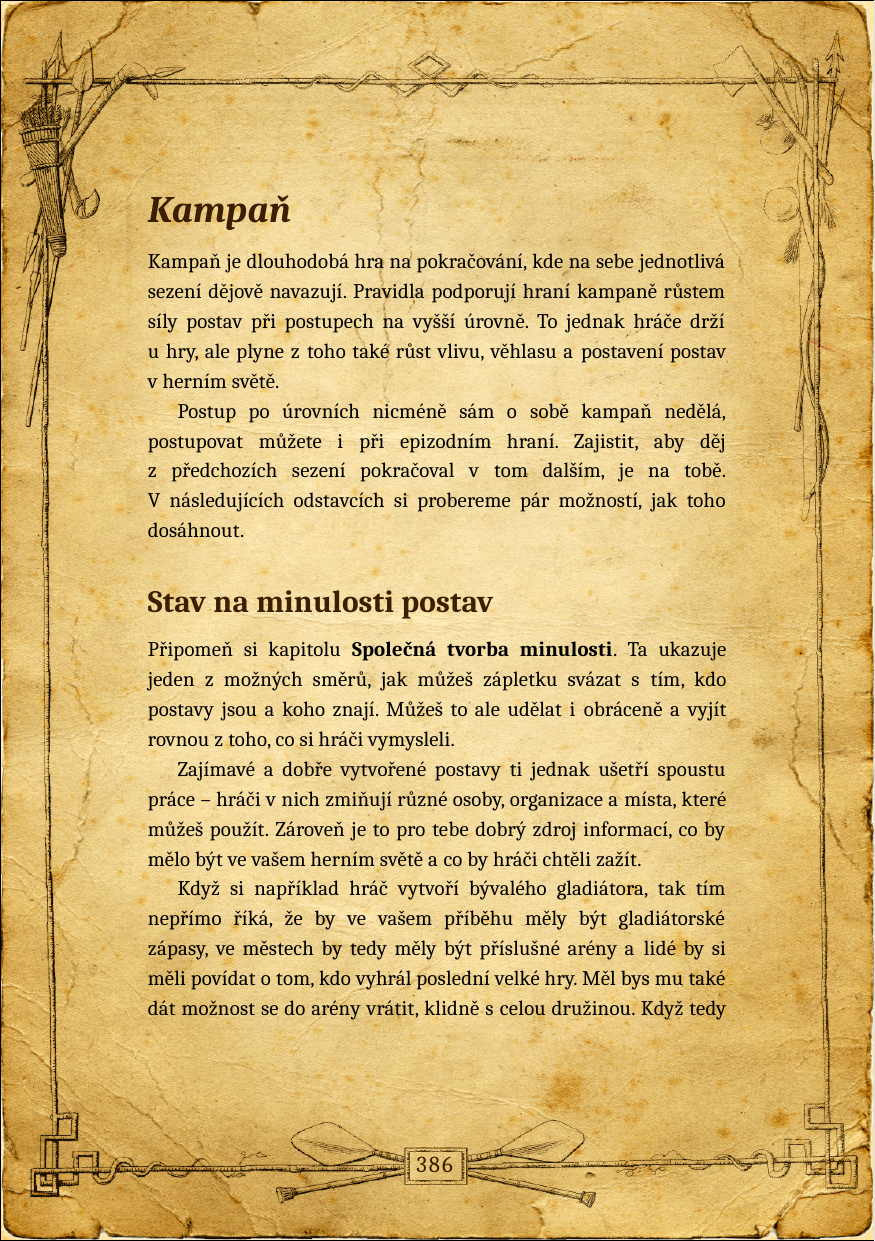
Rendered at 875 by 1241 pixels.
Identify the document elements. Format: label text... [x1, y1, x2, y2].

text Připomeň si kapitolu Společná tvorba minulosti. Ta ukazuje jeden z⁠ možných směrů, jak můžeš zápletku svázat s⁠ tím, kdo postavy jsou a⁠ koho znají. Můžeš to ale udělat i⁠ obráceně a⁠ vyjít rovnou z⁠ toho, co si hráči vymysleli. Zajímavé a⁠ dobře vytvořené postavy ti jednak ušetří spoustu práce – hráči v⁠ nich zmiňují různé osoby, organizace a⁠ místa, které můžeš použít. Zároveň je to pro tebe dobrý zdroj informací, co by mělo být ve vašem herním světě a⁠ co by hráči chtěli zažít. Když si například hráč vytvoří bývalého gladiátora, tak tím nepřímo říká, že by ve vašem příběhu měly být gladiátorské zápasy, ve městech by tedy měly být příslušné arény a⁠ lidé by si měli povídat o⁠ tom, kdo vyhrál poslední velké hry. Měl bys mu také dát možnost se do arény vrátit, klidně s⁠ celou družinou. Když tedy [148, 638, 726, 1021]
text Kampaň je dlouhodobá hra na pokračování, kde na sebe jednotlivá sezení dějově navazují. Pravidla podporují hraní kampaně růstem síly postav při postupech na vyšší úrovně. To jednak hráče drží u⁠ hry, ale plyne z⁠ toho také růst vlivu, věhlasu a⁠ postavení postav v⁠ herním světě. Postup po úrovních nicméně sám o⁠ sobě kampaň nedělá, postupovat můžete i⁠ při epizodním hraní. Zajistit, aby děj z⁠ předchozích sezení pokračoval v⁠ tom dalším, je na tobě. V⁠ následujících odstavcích si probereme pár možností, jak toho dosáhnout. [148, 250, 726, 543]
picture [1, 1, 874, 1240]
subtitle Stav na minulosti postav [148, 584, 726, 620]
subtitle Kampaň [148, 189, 726, 232]
